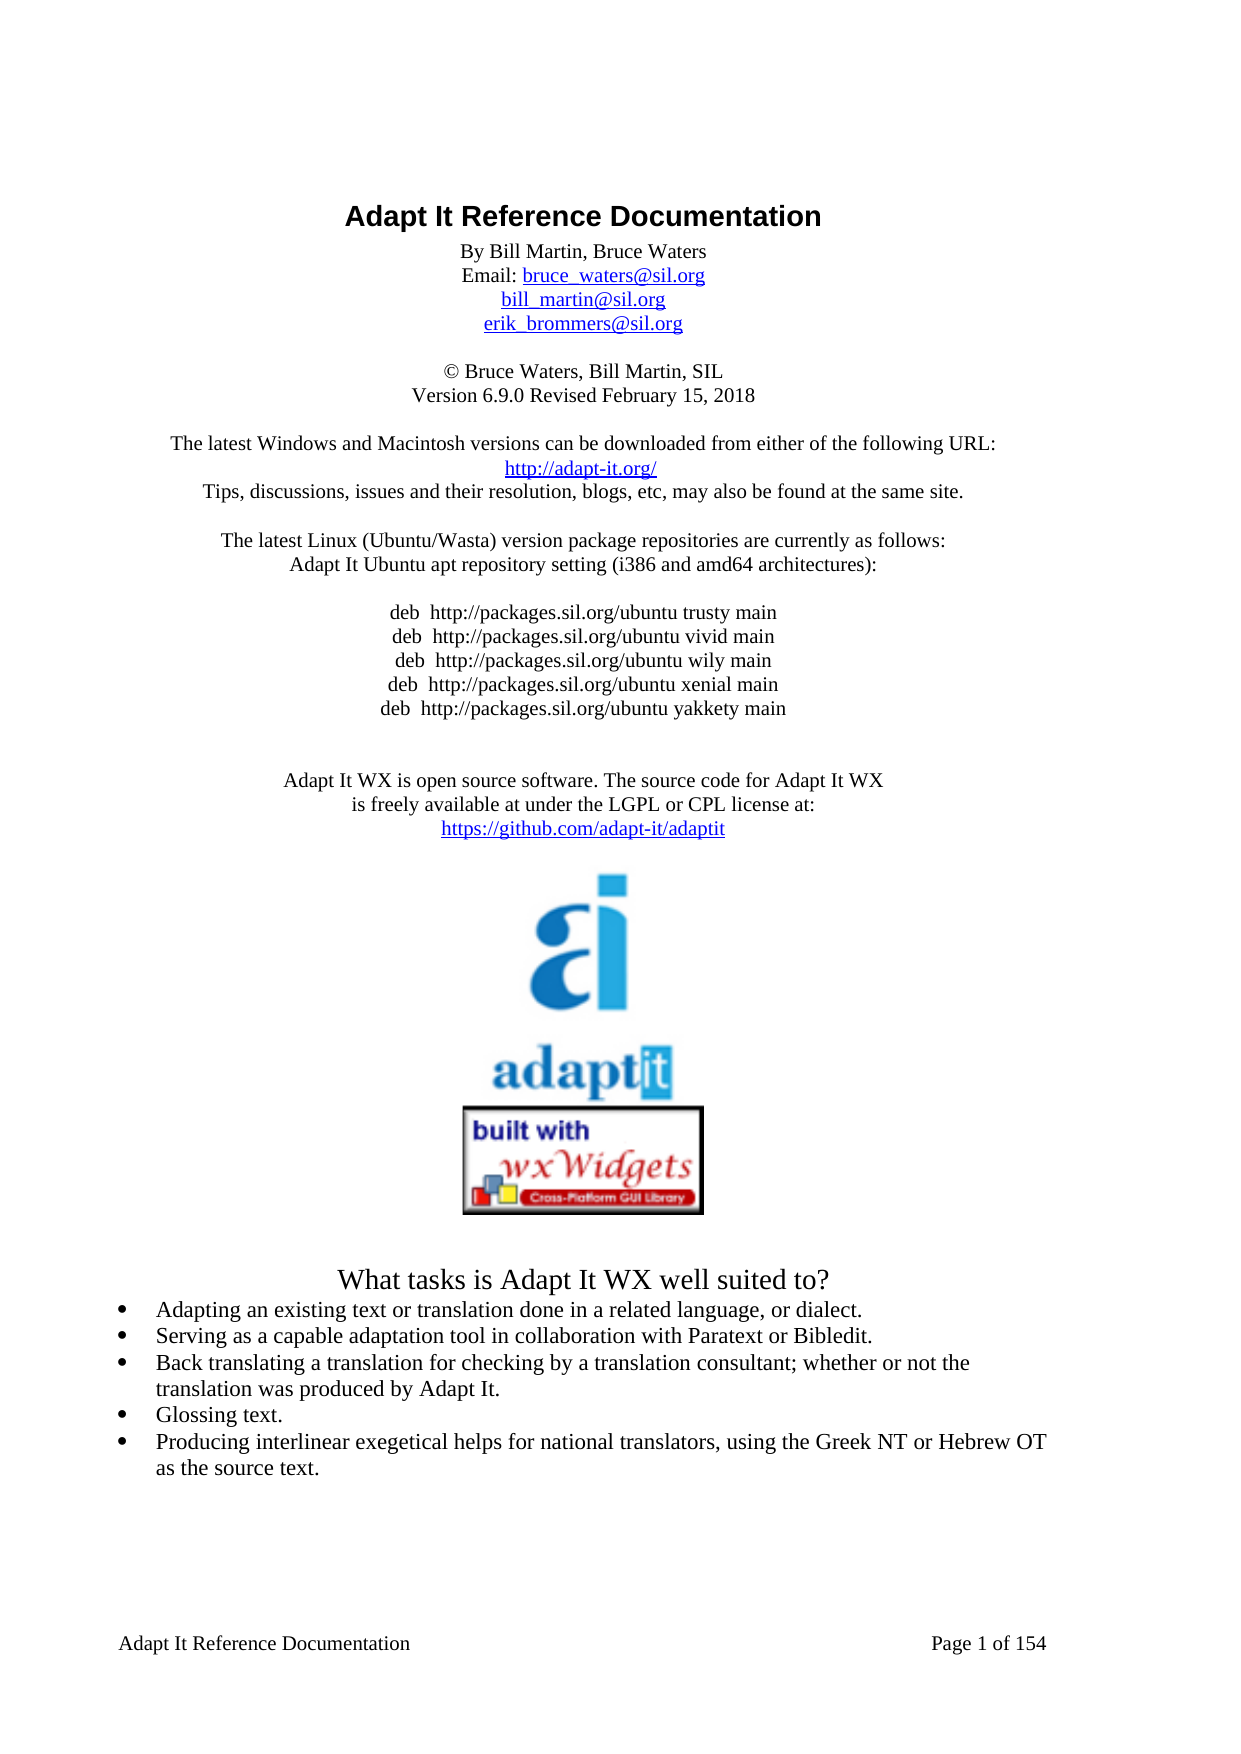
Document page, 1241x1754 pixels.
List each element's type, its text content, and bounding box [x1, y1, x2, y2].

text By Bill Martin, Bruce Waters [118, 239, 1048, 263]
text deb http://packages.sil.org/ubuntu trusty main [118, 600, 1048, 624]
text Version 6.9.0 Revised February 15, 2018 [118, 383, 1048, 407]
text The latest Linux (Ubuntu/Wasta) version package repositories are currently as follows: [118, 528, 1048, 552]
text deb http://packages.sil.org/ubuntu yakkety main [118, 696, 1048, 720]
list Serving as a capable adaptation tool in collaboration with Paratext or Bibledit. [118, 1322, 1048, 1349]
text © Bruce Waters, Bill Martin, SIL [118, 359, 1048, 383]
text What tasks is Adapt It WX well suited to? [118, 1262, 1048, 1296]
text http://adapt-it.org/ [118, 455, 1048, 479]
text deb http://packages.sil.org/ubuntu vivid main [118, 624, 1048, 648]
picture [462, 864, 704, 1215]
text deb http://packages.sil.org/ubuntu xenial main [118, 672, 1048, 696]
subtitle Adapt It Reference Documentation [118, 199, 1048, 233]
list Glossing text. [118, 1401, 1048, 1428]
text https://github.com/adapt-it/adaptit [118, 816, 1048, 840]
text Email: bruce_waters@sil.org [118, 263, 1048, 287]
text Tips, discussions, issues and their resolution, blogs, etc, may also be found at the same site. [118, 479, 1048, 503]
list Producing interlinear exegetical helps for national translators, using the Greek NT or Hebrew OT as the source text. [118, 1428, 1048, 1481]
list Back translating a translation for checking by a translation consultant; whether or not the translation was produced by Adapt It. [118, 1349, 1048, 1401]
text deb http://packages.sil.org/ubuntu wily main [118, 648, 1048, 672]
text Adapt It WX is open source software. The source code for Adapt It WX is freely available at under the LGPL or CPL license at: [118, 768, 1048, 816]
text bill_martin@sil.org erik_brommers@sil.org [118, 287, 1048, 335]
text The latest Windows and Macintosh versions can be downloaded from either of the following URL: [118, 431, 1048, 455]
list Adapting an existing text or translation done in a related language, or dialect. [118, 1296, 1048, 1322]
text Adapt It Ubuntu apt repository setting (i386 and amd64 architectures): [118, 552, 1048, 576]
